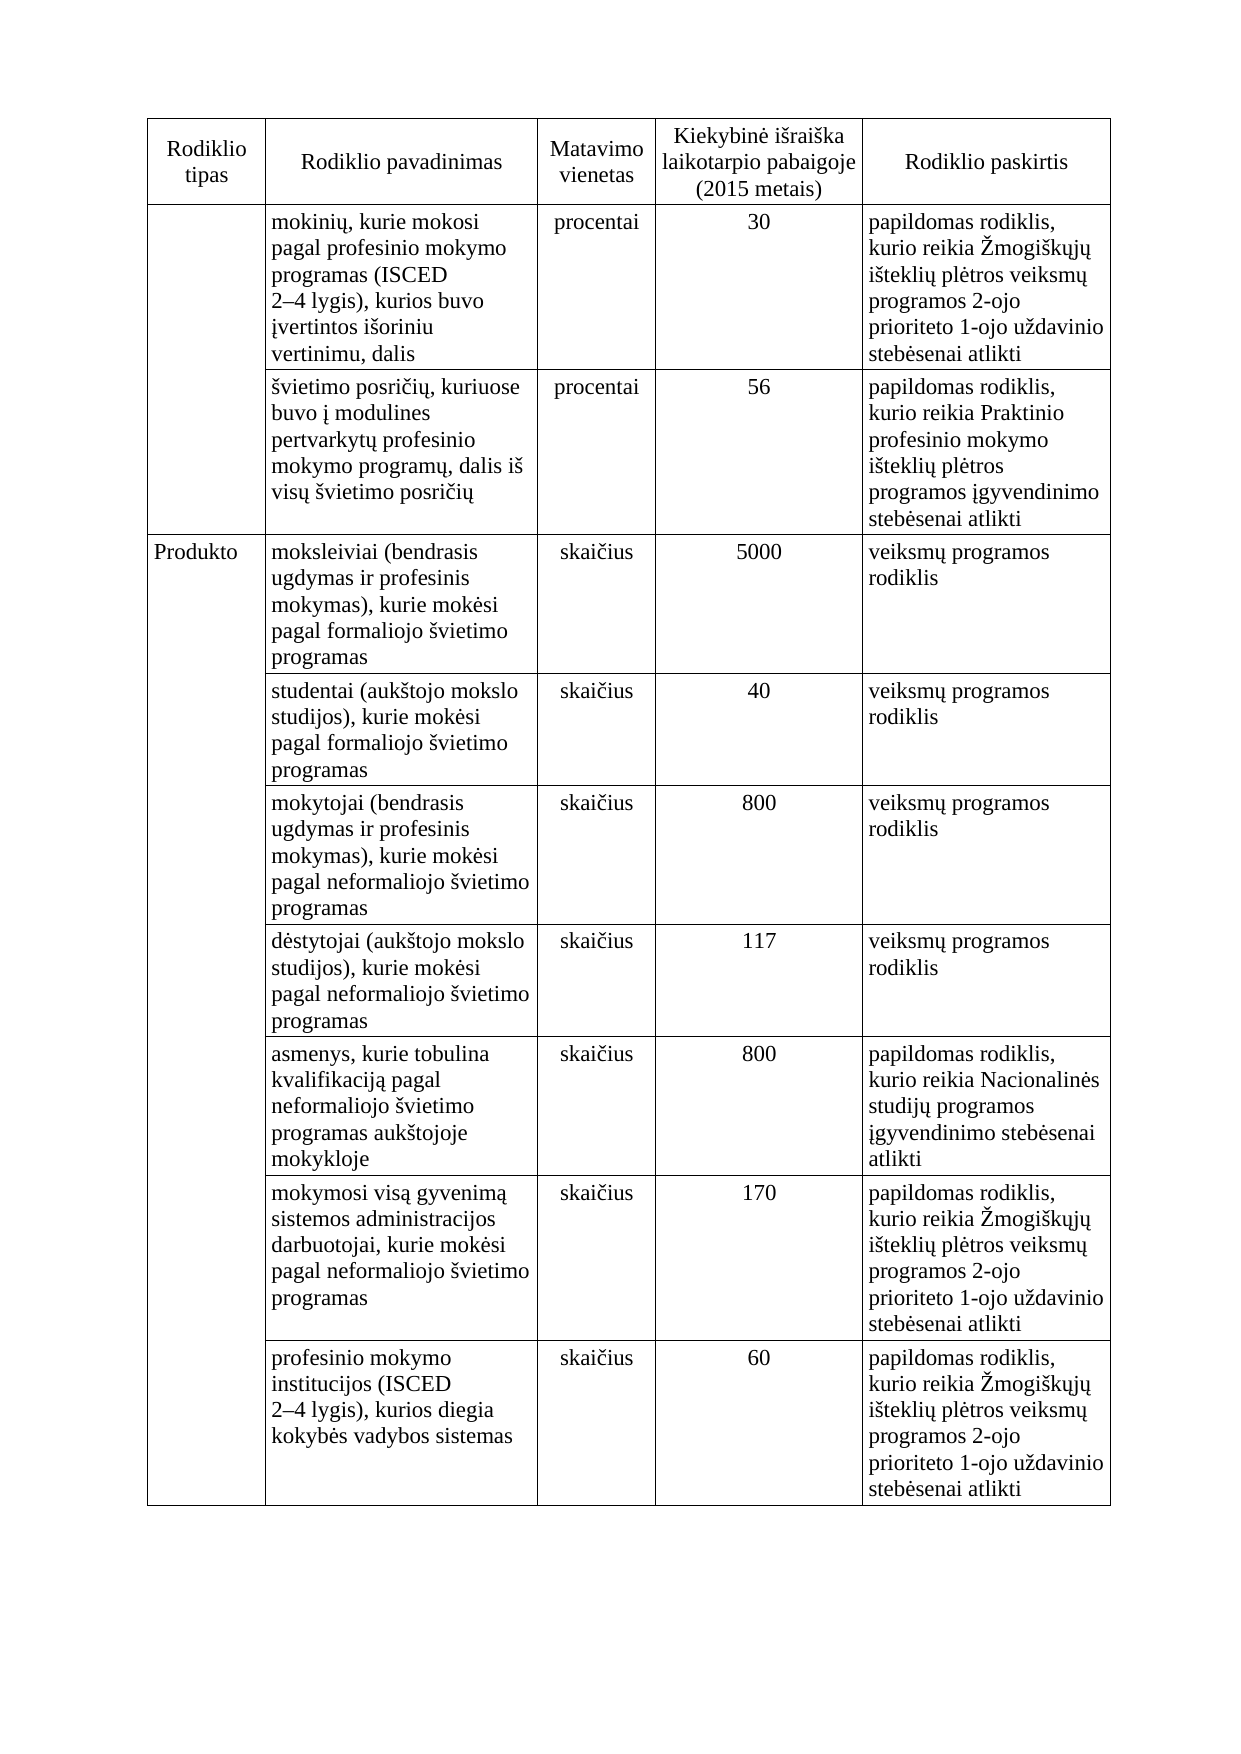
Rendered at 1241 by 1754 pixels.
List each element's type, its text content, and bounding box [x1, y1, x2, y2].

table_cell 30 [656, 205, 862, 369]
table_cell mokymosi visą gyvenimą sistemos administracijos darbuotojai, kurie mokėsi pagal neformaliojo švietimo programas [266, 1176, 537, 1339]
table_header Rodiklio pavadinimas [266, 119, 537, 204]
table_cell 40 [656, 674, 862, 785]
table_cell 800 [656, 1037, 862, 1174]
table_cell skaičius [538, 535, 655, 673]
table_cell švietimo posričių, kuriuose buvo į modulines pertvarkytų profesinio mokymo programų, dalis iš visų švietimo posričių [266, 370, 537, 534]
table_cell 117 [656, 925, 862, 1036]
table_cell profesinio mokymo institucijos (ISCED 2–4 lygis), kurios diegia kokybės vadybos sistemas [266, 1341, 537, 1504]
table_cell [148, 205, 265, 534]
table_cell dėstytojai (aukštojo mokslo studijos), kurie mokėsi pagal neformaliojo švietimo programas [266, 925, 537, 1036]
table_cell skaičius [538, 786, 655, 924]
table_cell 5000 [656, 535, 862, 673]
table_cell 60 [656, 1341, 862, 1504]
table_cell moksleiviai (bendrasis ugdymas ir profesinis mokymas), kurie mokėsi pagal formaliojo švietimo programas [266, 535, 537, 673]
table_header Kiekybinė išraiška laikotarpio pabaigoje (2015 metais) [656, 119, 862, 204]
table_cell papildomas rodiklis, kurio reikia Žmogiškųjų išteklių plėtros veiksmų programos 2-ojo prioriteto 1-ojo uždavinio stebėsenai atlikti [863, 1176, 1110, 1339]
table_cell 800 [656, 786, 862, 924]
table_cell Produkto [148, 535, 265, 1504]
table_cell mokytojai (bendrasis ugdymas ir profesinis mokymas), kurie mokėsi pagal neformaliojo švietimo programas [266, 786, 537, 924]
table_cell 56 [656, 370, 862, 534]
table_cell mokinių, kurie mokosi pagal profesinio mokymo programas (ISCED 2–4 lygis), kurios buvo įvertintos išoriniu vertinimu, dalis [266, 205, 537, 369]
table_cell skaičius [538, 1176, 655, 1339]
table_cell papildomas rodiklis, kurio reikia Žmogiškųjų išteklių plėtros veiksmų programos 2-ojo prioriteto 1-ojo uždavinio stebėsenai atlikti [863, 205, 1110, 369]
table_cell 170 [656, 1176, 862, 1339]
table_cell skaičius [538, 1341, 655, 1504]
table_cell papildomas rodiklis, kurio reikia Nacionalinės studijų programos įgyvendinimo stebėsenai atlikti [863, 1037, 1110, 1174]
table_cell studentai (aukštojo mokslo studijos), kurie mokėsi pagal formaliojo švietimo programas [266, 674, 537, 785]
table_header Rodiklio tipas [148, 119, 265, 204]
table_cell skaičius [538, 925, 655, 1036]
table_cell papildomas rodiklis, kurio reikia Žmogiškųjų išteklių plėtros veiksmų programos 2-ojo prioriteto 1-ojo uždavinio stebėsenai atlikti [863, 1341, 1110, 1504]
table_cell veiksmų programos rodiklis [863, 786, 1110, 924]
table_cell procentai [538, 205, 655, 369]
table_cell procentai [538, 370, 655, 534]
table_header Rodiklio paskirtis [863, 119, 1110, 204]
table_cell veiksmų programos rodiklis [863, 674, 1110, 785]
table_cell asmenys, kurie tobulina kvalifikaciją pagal neformaliojo švietimo programas aukštojoje mokykloje [266, 1037, 537, 1174]
table_header Matavimo vienetas [538, 119, 655, 204]
table_cell veiksmų programos rodiklis [863, 535, 1110, 673]
table_cell papildomas rodiklis, kurio reikia Praktinio profesinio mokymo išteklių plėtros programos įgyvendinimo stebėsenai atlikti [863, 370, 1110, 534]
table_cell skaičius [538, 1037, 655, 1174]
table_cell skaičius [538, 674, 655, 785]
table_cell veiksmų programos rodiklis [863, 925, 1110, 1036]
